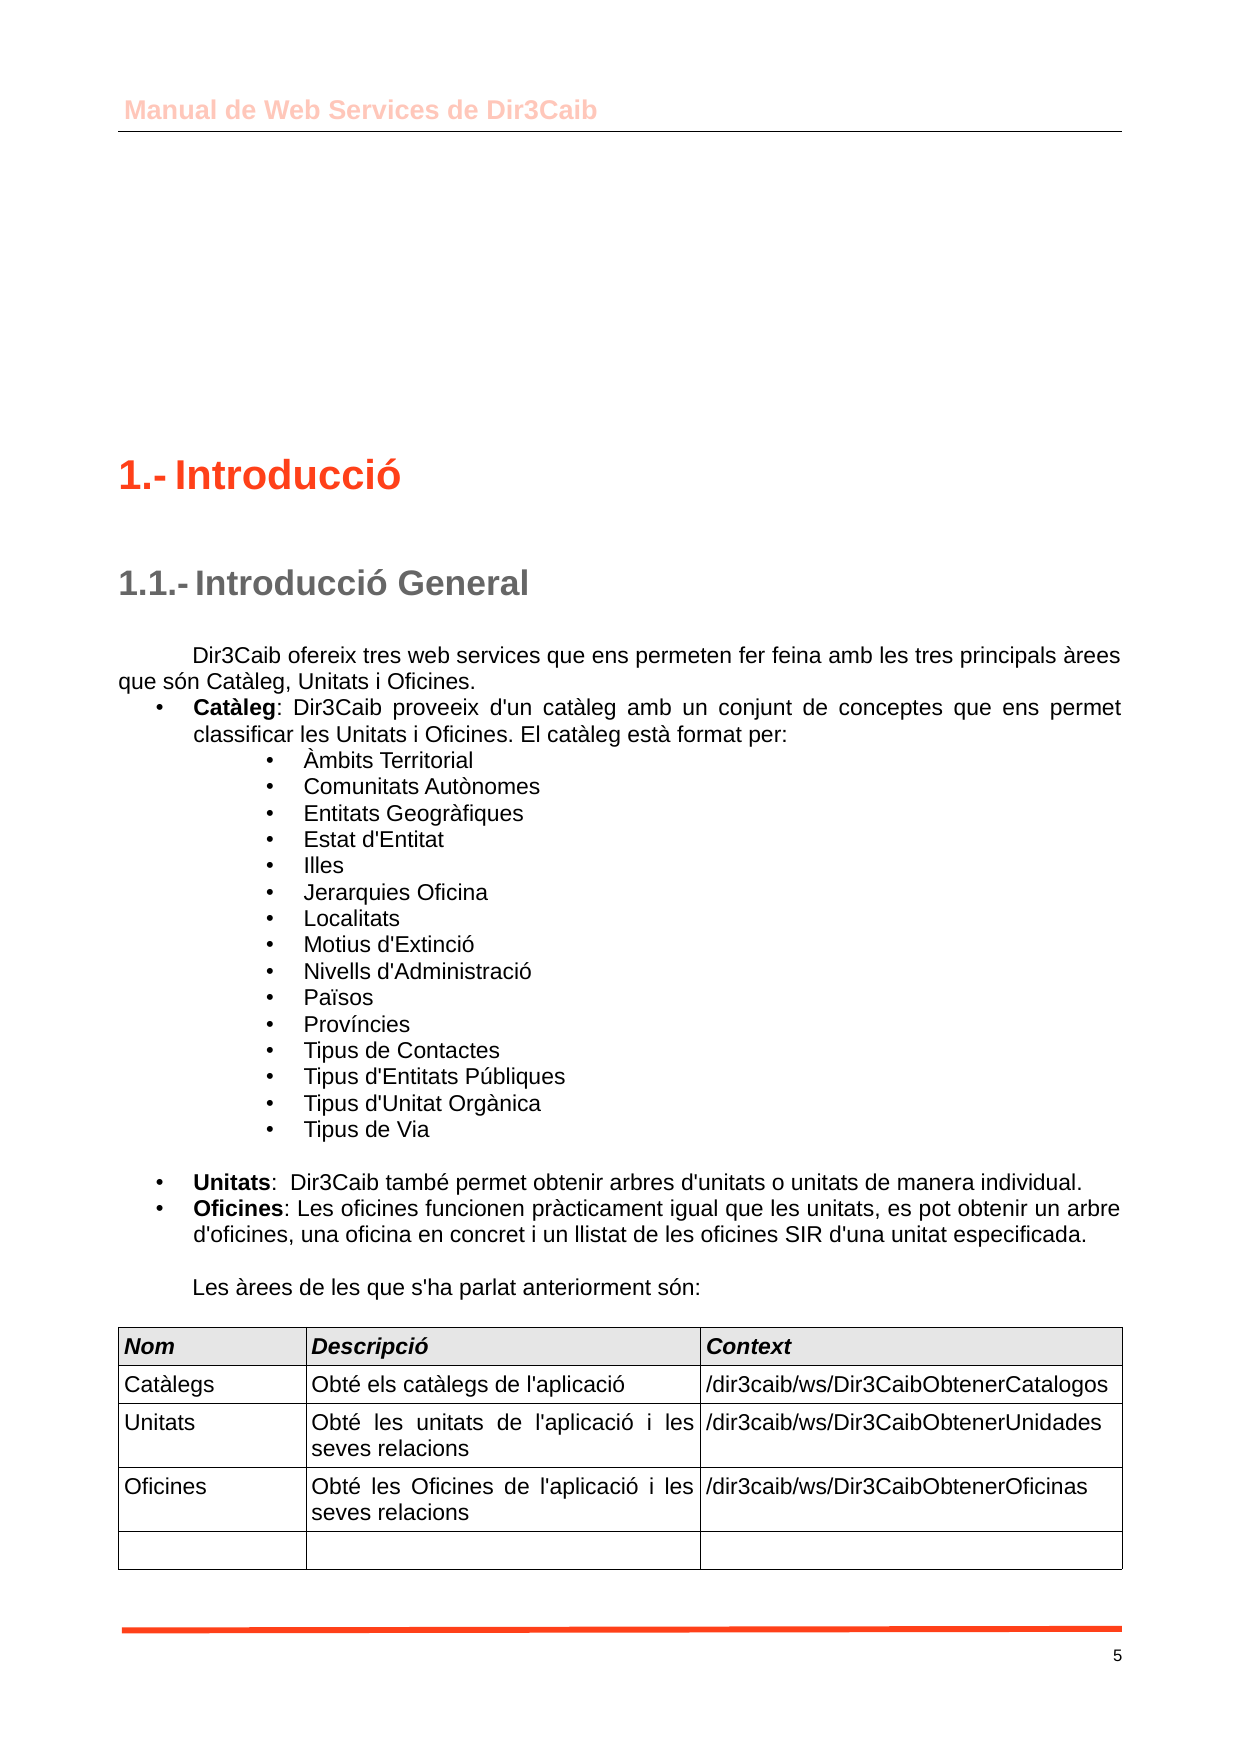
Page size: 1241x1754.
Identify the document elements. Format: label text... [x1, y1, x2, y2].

table_cell Obté les Oficines de l'aplicació i les seves relacions [307, 1468, 700, 1531]
subtitle Introducció General [118, 562, 1122, 603]
list Països [266, 984, 1122, 1011]
subtitle Introducció [118, 450, 1122, 498]
list Tipus d'Entitats Públiques [266, 1063, 1122, 1089]
table_cell Unitats [119, 1404, 306, 1467]
list Comunitats Autònomes [266, 773, 1122, 800]
table_cell Oficines [119, 1468, 306, 1531]
table_cell Catàlegs [119, 1366, 306, 1403]
table_cell /dir3caib/ws/Dir3CaibObtenerUnidades [701, 1404, 1122, 1467]
list Tipus de Via [266, 1116, 1122, 1142]
table_cell [701, 1532, 1122, 1569]
list Entitats Geogràfiques [266, 800, 1122, 826]
table_cell /dir3caib/ws/Dir3CaibObtenerOficinas [701, 1468, 1122, 1531]
list Províncies [266, 1011, 1122, 1037]
text Dir3Caib ofereix tres web services que ens permeten fer feina amb les tres principals àrees que són Catàleg, Unitats i Oficines. [118, 642, 1122, 694]
list Nivells d'Administració [266, 958, 1122, 984]
text Les àrees de les que s'ha parlat anteriorment són: [118, 1274, 1122, 1300]
list Jerarquies Oficina [266, 879, 1122, 905]
list Àmbits Territorial [266, 747, 1122, 773]
list Estat d'Entitat [266, 826, 1122, 852]
list Catàleg: Dir3Caib proveeix d'un catàleg amb un conjunt de conceptes que ens permet classificar les Unitats i Oficines. El catàleg està format per: [156, 694, 1122, 747]
table_cell [307, 1532, 700, 1569]
table_header Nom [119, 1328, 306, 1365]
table_cell Obté les unitats de l'aplicació i les seves relacions [307, 1404, 700, 1467]
list Illes [266, 852, 1122, 879]
list Unitats: Dir3Caib també permet obtenir arbres d'unitats o unitats de manera individual. [156, 1169, 1122, 1195]
table_cell /dir3caib/ws/Dir3CaibObtenerCatalogos [701, 1366, 1122, 1403]
list Localitats [266, 905, 1122, 931]
list Tipus d'Unitat Orgànica [266, 1089, 1122, 1116]
table_header Descripció [307, 1328, 700, 1365]
list Oficines: Les oficines funcionen pràcticament igual que les unitats, es pot obtenir un arbre d'oficines, una oficina en concret i un llistat de les oficines SIR d'una unitat especificada. [156, 1195, 1122, 1248]
table_cell [119, 1532, 306, 1569]
list Tipus de Contactes [266, 1037, 1122, 1063]
table_cell Obté els catàlegs de l'aplicació [307, 1366, 700, 1403]
table_header Context [701, 1328, 1122, 1365]
list Motius d'Extinció [266, 931, 1122, 958]
